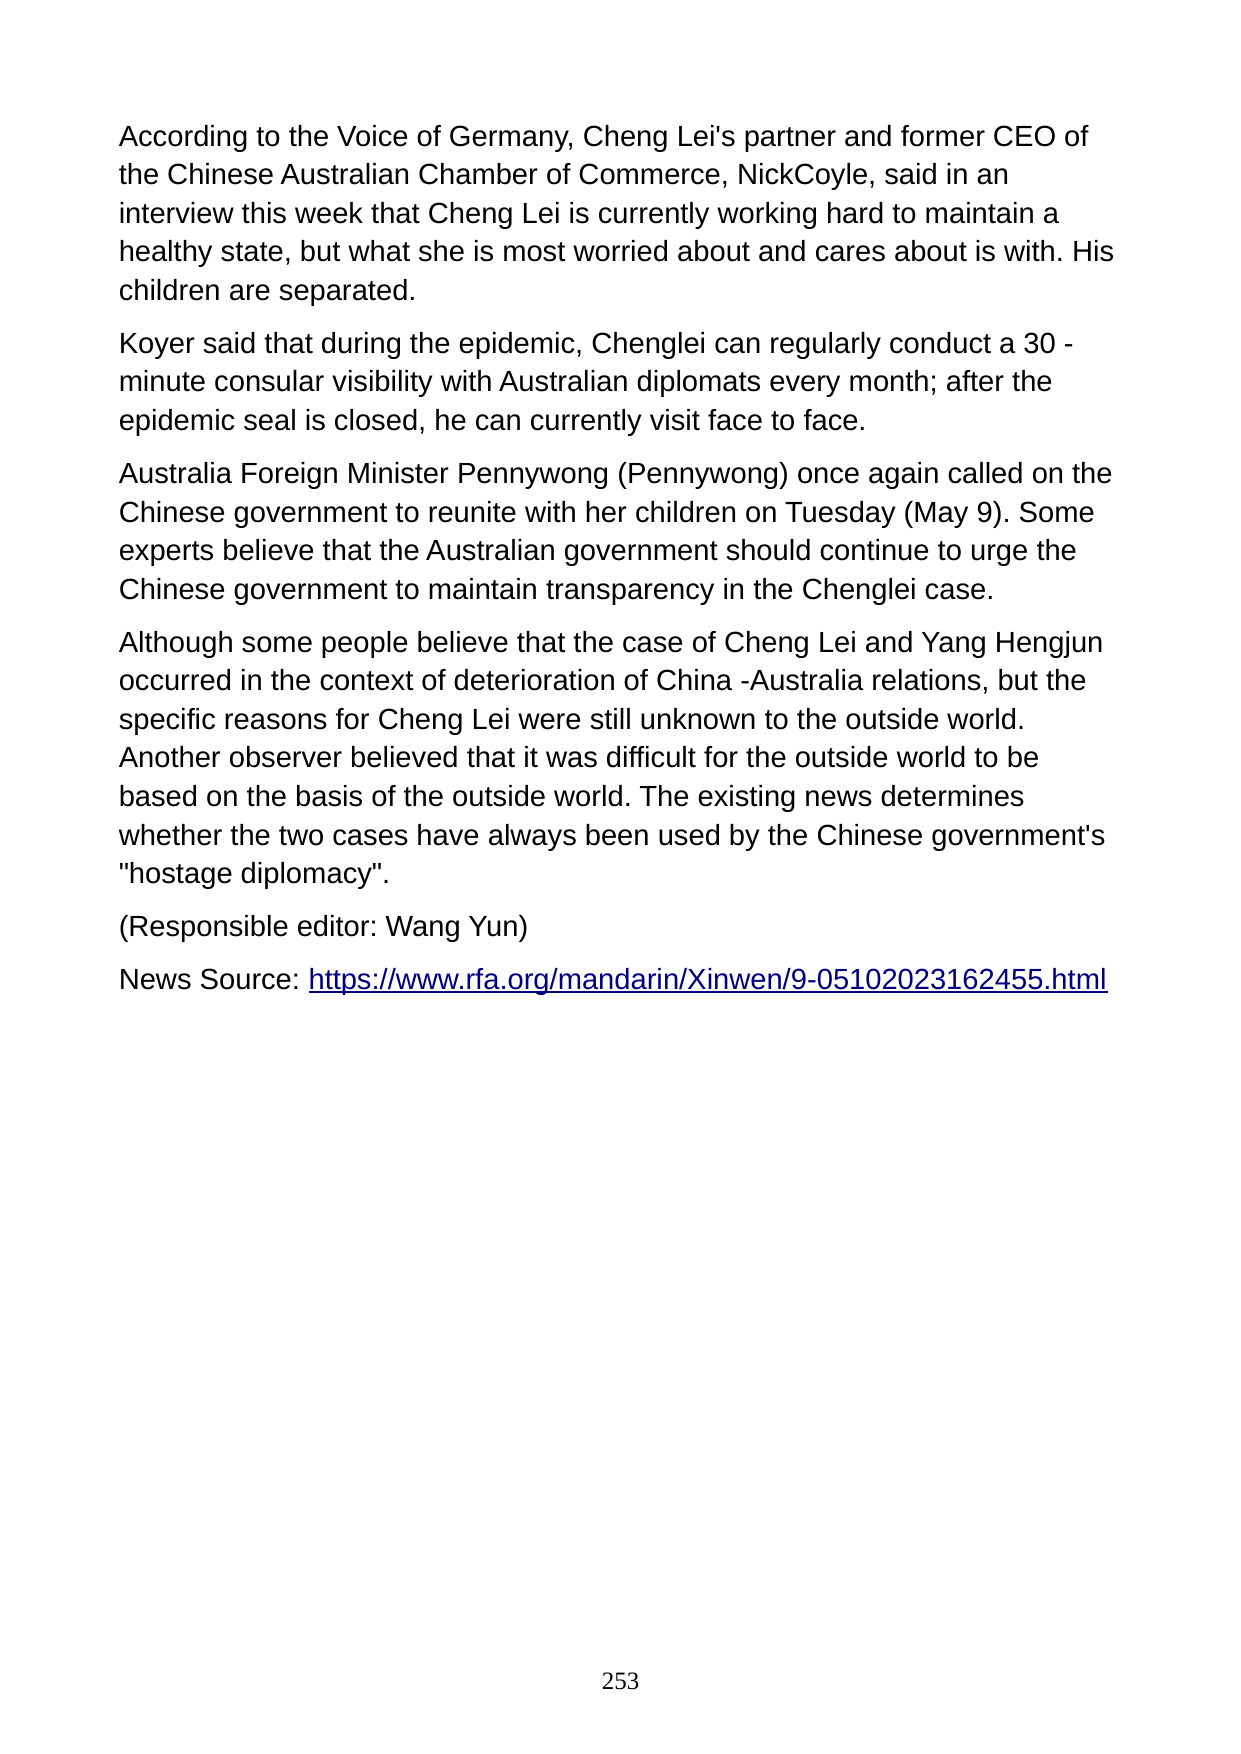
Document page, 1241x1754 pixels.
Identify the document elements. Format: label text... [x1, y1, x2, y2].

text Koyer said that during the epidemic, Chenglei can regularly conduct a 30 -minute consular visibility with Australian diplomats every month; after the epidemic seal is closed, he can currently visit face to face. [118, 326, 1122, 436]
text News Source: https://www.rfa.org/mandarin/Xinwen/9-05102023162455.html [118, 962, 1122, 996]
text According to the Voice of Germany, Cheng Lei's partner and former CEO of the Chinese Australian Chamber of Commerce, NickCoyle, said in an interview this week that Cheng Lei is currently working hard to maintain a healthy state, but what she is most worried about and cares about is with. His children are separated. [118, 118, 1122, 306]
text Although some people believe that the case of Cheng Lei and Yang Hengjun occurred in the context of deterioration of China -Australia relations, but the specific reasons for Cheng Lei were still unknown to the outside world. Another observer believed that it was difficult for the outside world to be based on the basis of the outside world. The existing news determines whether the two cases have always been used by the Chinese government's "hostage diplomacy". [118, 625, 1122, 889]
text (Responsible editor: Wang Yun) [118, 909, 1122, 943]
text Australia Foreign Minister Pennywong (Pennywong) once again called on the Chinese government to reunite with her children on Tuesday (May 9). Some experts believe that the Australian government should continue to urge the Chinese government to maintain transparency in the Chenglei case. [118, 456, 1122, 605]
